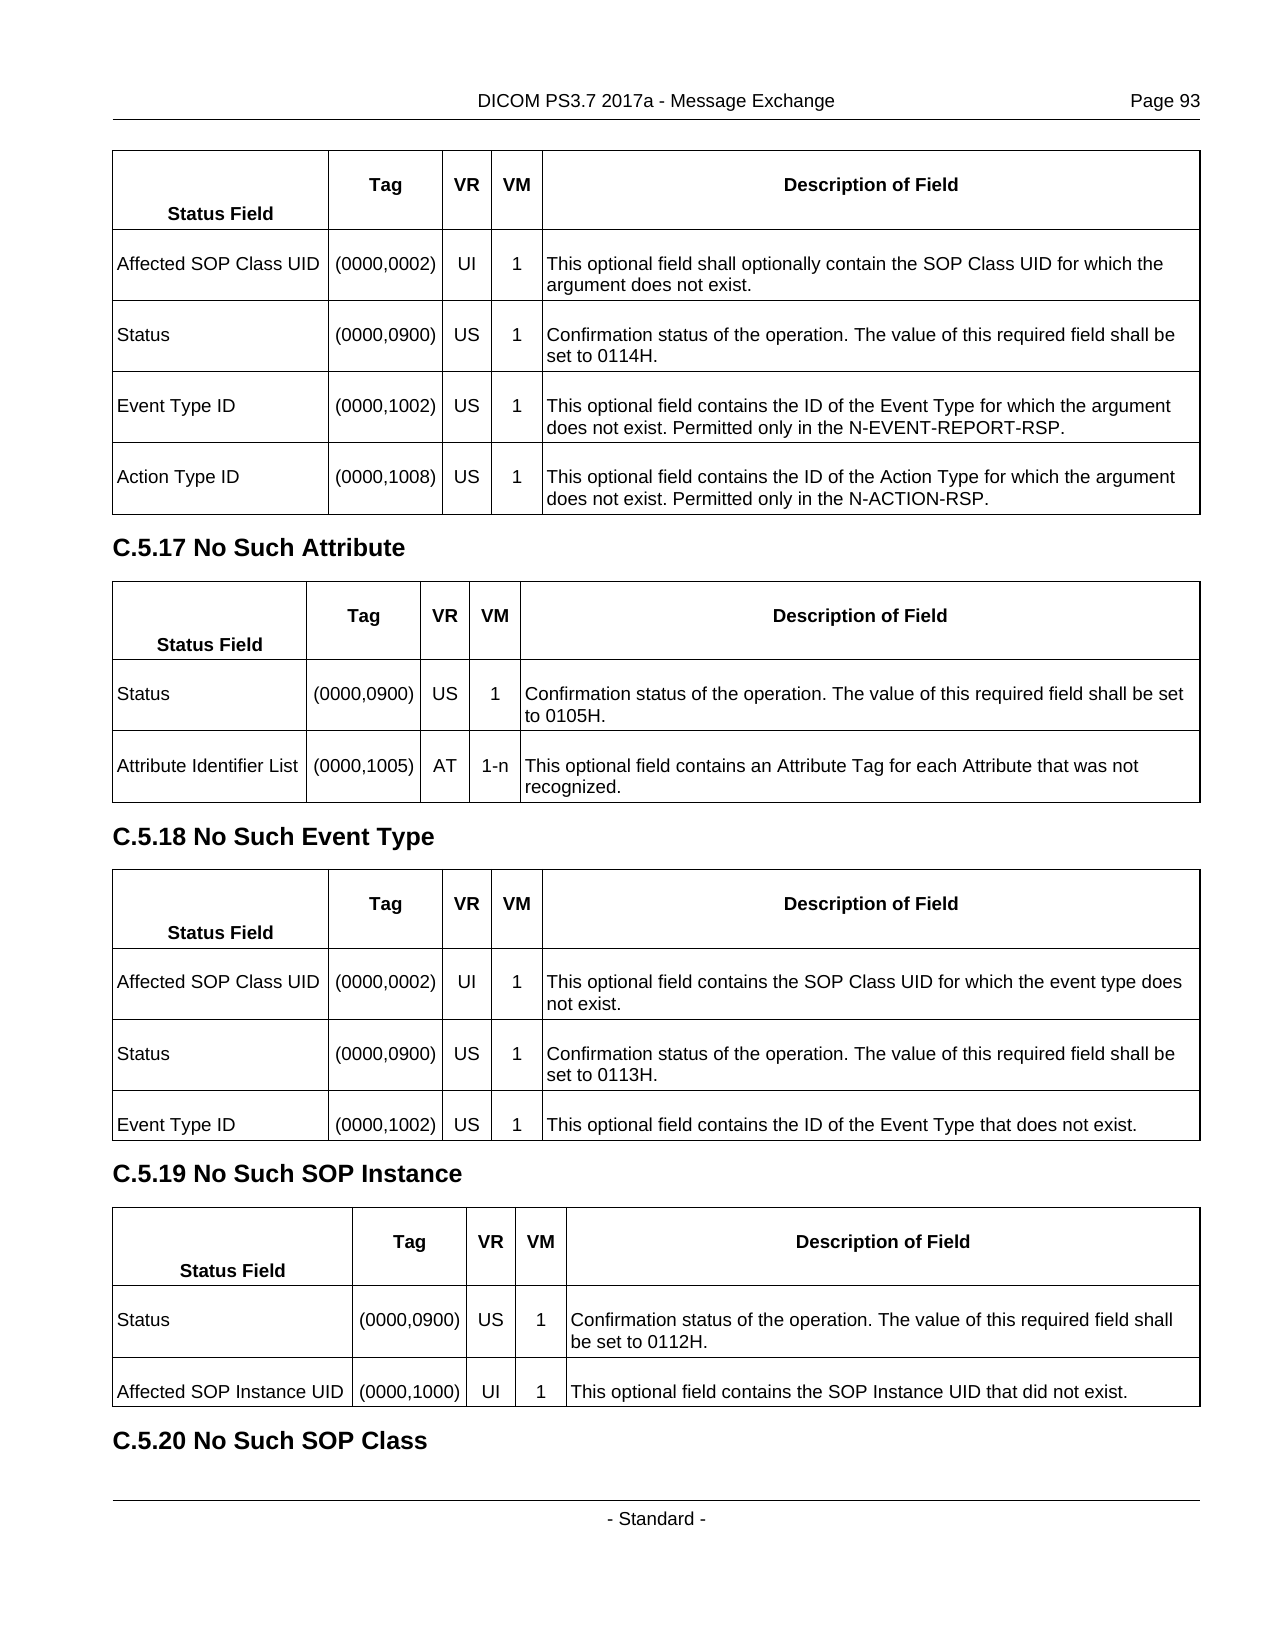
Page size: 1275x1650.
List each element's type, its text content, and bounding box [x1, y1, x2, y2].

table_header VM [492, 151, 542, 228]
table_cell This optional field contains the SOP Instance UID that did not exist. [567, 1358, 1199, 1406]
table_cell UI [443, 949, 491, 1019]
table_cell US [421, 660, 469, 730]
text C.5.19 No Such SOP Instance [112, 1159, 1200, 1188]
table_header Status Field [113, 151, 328, 228]
table_cell Confirmation status of the operation. The value of this required field shall be set to 0105H. [521, 660, 1199, 730]
table_cell US [467, 1286, 515, 1357]
table_cell 1 [492, 949, 542, 1019]
table_header Description of Field [543, 151, 1199, 228]
table_header VR [443, 870, 491, 947]
text C.5.18 No Such Event Type [112, 821, 1200, 850]
table_cell This optional field contains the ID of the Event Type that does not exist. [543, 1091, 1199, 1139]
table_cell Status [113, 301, 328, 371]
table_cell Event Type ID [113, 372, 328, 442]
table_cell (0000,0900) [329, 1020, 442, 1090]
table_cell Confirmation status of the operation. The value of this required field shall be set to 0114H. [543, 301, 1199, 371]
table_header Status Field [113, 870, 328, 947]
table_header VM [492, 870, 542, 947]
table_cell Affected SOP Class UID [113, 949, 328, 1019]
table_cell US [443, 443, 491, 513]
table_cell US [443, 1020, 491, 1090]
table_header Description of Field [543, 870, 1199, 947]
table_header Tag [329, 870, 442, 947]
table_cell Attribute Identifier List [113, 731, 306, 802]
table_cell This optional field contains the SOP Class UID for which the event type does not exist. [543, 949, 1199, 1019]
table_cell (0000,0002) [329, 230, 442, 300]
table_cell UI [467, 1358, 515, 1406]
table_cell 1 [492, 1091, 542, 1139]
table_cell Action Type ID [113, 443, 328, 513]
table_cell Affected SOP Instance UID [113, 1358, 352, 1406]
table_cell Confirmation status of the operation. The value of this required field shall be set to 0112H. [567, 1286, 1199, 1357]
table_header Tag [353, 1208, 466, 1285]
text C.5.17 No Such Attribute [112, 533, 1200, 562]
table_cell This optional field contains the ID of the Action Type for which the argument does not exist. Permitted only in the N-ACTION-RSP. [543, 443, 1199, 513]
table_cell AT [421, 731, 469, 802]
table_cell Status [113, 660, 306, 730]
table_cell (0000,0900) [329, 301, 442, 371]
table_cell 1 [492, 230, 542, 300]
table_cell 1-n [470, 731, 520, 802]
table_cell (0000,0900) [353, 1286, 466, 1357]
table_header VR [421, 582, 469, 659]
table_cell Confirmation status of the operation. The value of this required field shall be set to 0113H. [543, 1020, 1199, 1090]
table_header Tag [307, 582, 420, 659]
table_header Description of Field [567, 1208, 1199, 1285]
table_cell (0000,1000) [353, 1358, 466, 1406]
table_cell This optional field contains the ID of the Event Type for which the argument does not exist. Permitted only in the N-EVENT-REPORT-RSP. [543, 372, 1199, 442]
table_header Status Field [113, 1208, 352, 1285]
table_cell (0000,1002) [329, 1091, 442, 1139]
table_header Tag [329, 151, 442, 228]
table_cell Status [113, 1286, 352, 1357]
table_cell 1 [492, 1020, 542, 1090]
table_cell (0000,1008) [329, 443, 442, 513]
table_cell 1 [470, 660, 520, 730]
text C.5.20 No Such SOP Class [112, 1426, 1200, 1455]
table_header VR [467, 1208, 515, 1285]
table_cell (0000,0002) [329, 949, 442, 1019]
table_cell 1 [492, 372, 542, 442]
table_cell (0000,1005) [307, 731, 420, 802]
table_cell US [443, 301, 491, 371]
table_cell US [443, 372, 491, 442]
table_header Description of Field [521, 582, 1199, 659]
table_cell US [443, 1091, 491, 1139]
table_header VR [443, 151, 491, 228]
table_header VM [470, 582, 520, 659]
table_cell 1 [516, 1286, 566, 1357]
table_cell This optional field shall optionally contain the SOP Class UID for which the argument does not exist. [543, 230, 1199, 300]
table_cell 1 [516, 1358, 566, 1406]
table_cell UI [443, 230, 491, 300]
table_cell Affected SOP Class UID [113, 230, 328, 300]
table_header VM [516, 1208, 566, 1285]
table_cell 1 [492, 301, 542, 371]
table_cell Status [113, 1020, 328, 1090]
table_cell Event Type ID [113, 1091, 328, 1139]
table_cell (0000,1002) [329, 372, 442, 442]
table_cell (0000,0900) [307, 660, 420, 730]
table_cell This optional field contains an Attribute Tag for each Attribute that was not recognized. [521, 731, 1199, 802]
table_header Status Field [113, 582, 306, 659]
table_cell 1 [492, 443, 542, 513]
